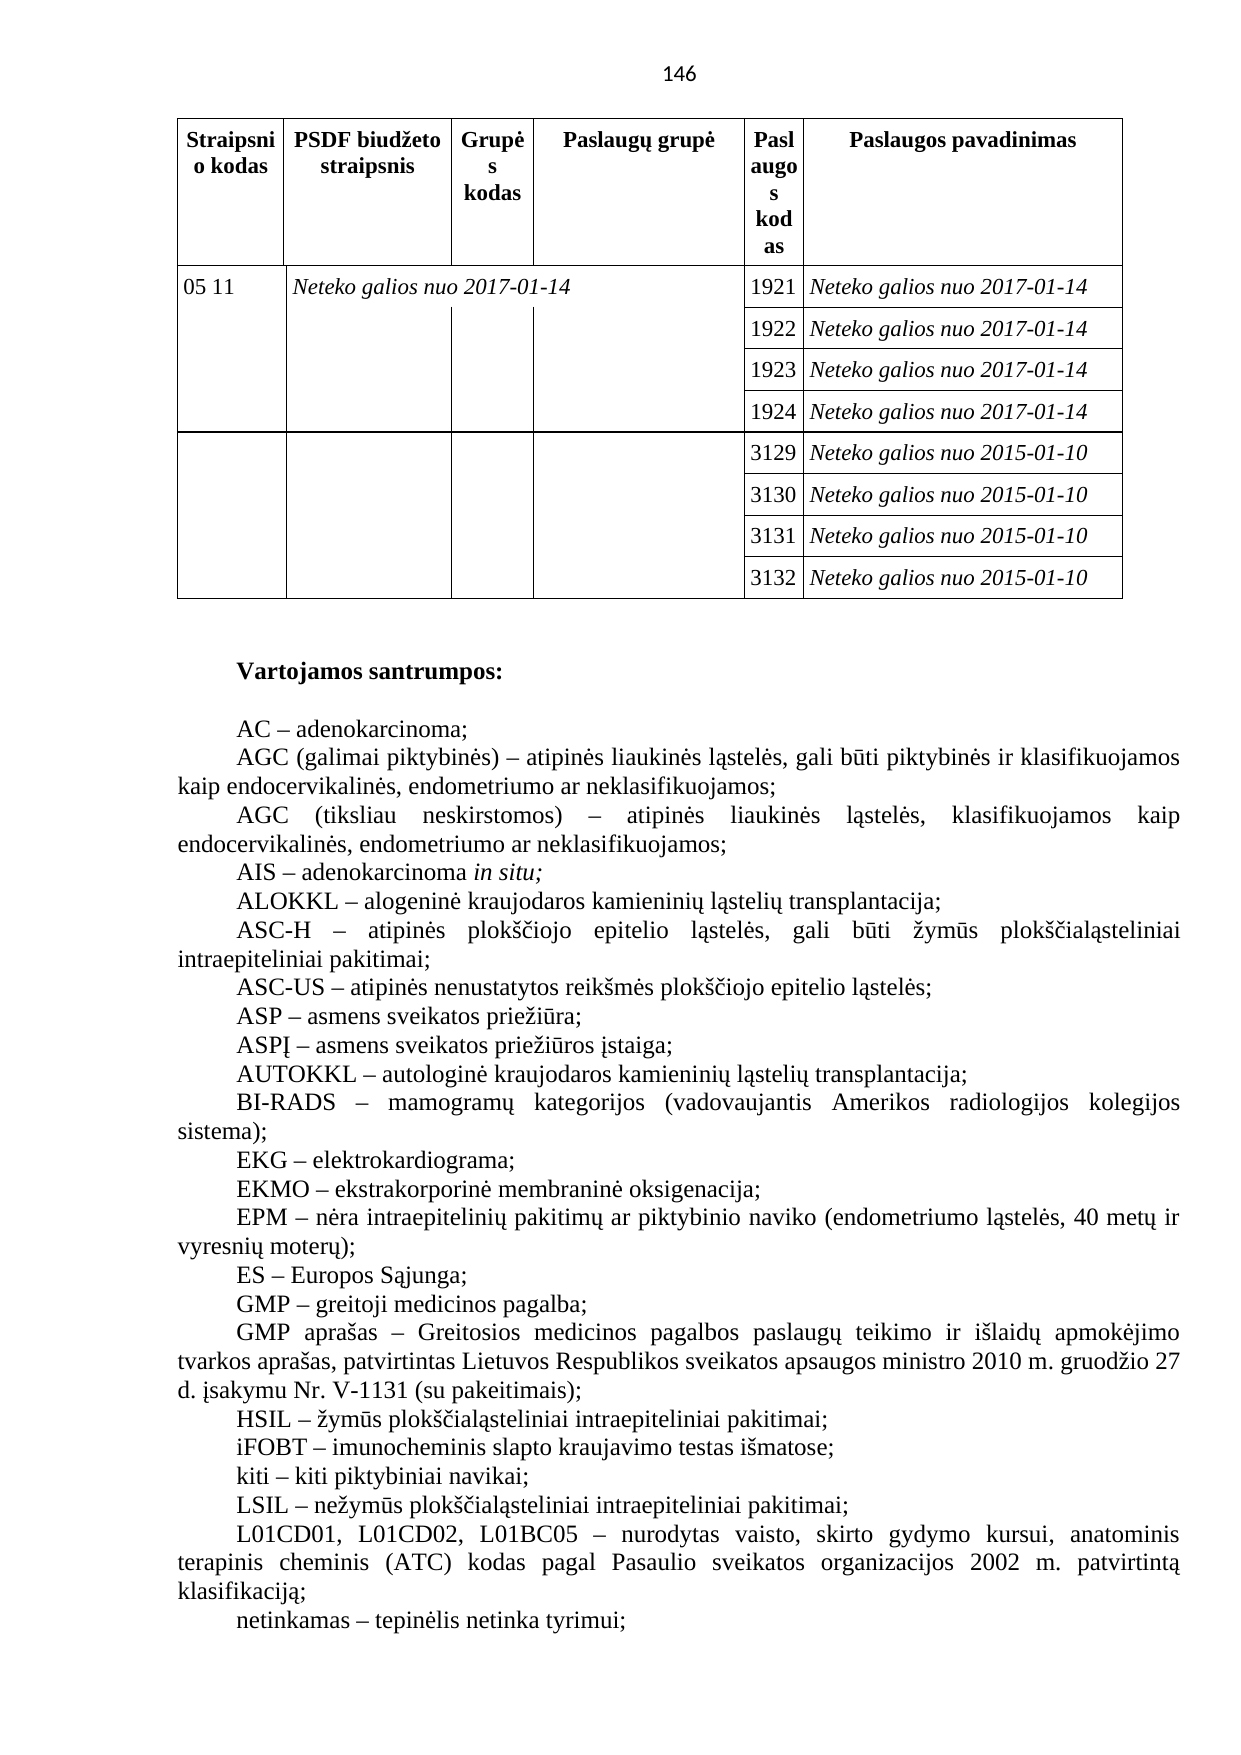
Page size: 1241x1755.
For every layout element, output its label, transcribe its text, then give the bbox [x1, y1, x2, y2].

table_cell Neteko galios nuo 2017-01-14 [804, 391, 1122, 431]
table_cell [452, 515, 533, 556]
table_cell [452, 473, 533, 514]
table_cell 05 11 [178, 266, 286, 307]
table_cell [534, 433, 744, 556]
table_cell [452, 348, 533, 390]
table_cell [534, 390, 744, 431]
text LSIL – nežymūs plokščialąsteliniai intraepiteliniai pakitimai; [177, 1490, 1181, 1519]
text ES – Europos Sąjunga; [177, 1260, 1181, 1289]
table_header Paslaugos pavadinimas [804, 119, 1122, 265]
table_header Paslaugų grupė [534, 119, 744, 265]
text ASC-US – atipinės nenustatytos reikšmės plokščiojo epitelio ląstelės; [177, 972, 1181, 1001]
table_cell [178, 433, 286, 473]
table_cell [452, 390, 533, 431]
text EPM – nėra intraepitelinių pakitimų ar piktybinio naviko (endometriumo ląstelės, 40 metų ir vyresnių moterų); [177, 1202, 1181, 1260]
table_cell [534, 307, 744, 348]
table_cell [178, 556, 286, 598]
table_header Straipsnio kodas [178, 119, 283, 265]
table_cell [178, 390, 286, 431]
text Vartojamos santrumpos: [177, 656, 1181, 685]
table_cell [178, 515, 286, 556]
text ASC-H – atipinės plokščiojo epitelio ląstelės, gali būti žymūs plokščialąsteliniai intraepiteliniai pakitimai; [177, 915, 1181, 972]
text ALOKKL – alogeninė kraujodaros kamieninių ląstelių transplantacija; [177, 886, 1181, 915]
text AC – adenokarcinoma; [177, 714, 1181, 742]
table_cell [178, 348, 286, 390]
text netinkamas – tepinėlis netinka tyrimui; [177, 1605, 1181, 1634]
table_cell [534, 556, 744, 598]
table_cell Neteko galios nuo 2015-01-10 [804, 433, 1122, 473]
table_cell Neteko galios nuo 2017-01-14 [287, 266, 744, 307]
table_cell [287, 348, 451, 390]
table_cell Neteko galios nuo 2015-01-10 [804, 516, 1122, 556]
table_cell Neteko galios nuo 2017-01-14 [804, 349, 1122, 390]
table_cell 1921 [745, 266, 803, 307]
text ASPĮ – asmens sveikatos priežiūros įstaiga; [177, 1030, 1181, 1059]
table_cell [452, 433, 533, 473]
table_cell [452, 556, 533, 598]
table_cell 3130 [745, 474, 803, 514]
text EKMO – ekstrakorporinė membraninė oksigenacija; [177, 1174, 1181, 1202]
text HSIL – žymūs plokščialąsteliniai intraepiteliniai pakitimai; [177, 1404, 1181, 1432]
text BI-RADS – mamogramų kategorijos (vadovaujantis Amerikos radiologijos kolegijos sistema); [177, 1087, 1181, 1145]
text iFOBT – imunocheminis slapto kraujavimo testas išmatose; [177, 1432, 1181, 1461]
text AGC (galimai piktybinės) – atipinės liaukinės ląstelės, gali būti piktybinės ir klasifikuojamos kaip endocervikalinės, endometriumo ar neklasifikuojamos; [177, 742, 1181, 800]
table_cell [452, 307, 533, 348]
table_cell 3131 [745, 516, 803, 556]
table_cell [287, 307, 451, 348]
table_cell Neteko galios nuo 2017-01-14 [804, 308, 1122, 348]
text GMP – greitoji medicinos pagalba; [177, 1289, 1181, 1317]
table_header Grupės kodas [452, 119, 533, 265]
text AGC (tiksliau neskirstomos) – atipinės liaukinės ląstelės, klasifikuojamos kaip endocervikalinės, endometriumo ar neklasifikuojamos; [177, 800, 1181, 857]
text AUTOKKL – autologinė kraujodaros kamieninių ląstelių transplantacija; [177, 1059, 1181, 1087]
table_header Paslaugos kodas [745, 119, 803, 265]
table_cell [287, 433, 451, 598]
table_cell [178, 473, 286, 514]
table_cell Neteko galios nuo 2015-01-10 [804, 557, 1122, 598]
table_cell Neteko galios nuo 2015-01-10 [804, 474, 1122, 514]
table_cell [534, 348, 744, 390]
text kiti – kiti piktybiniai navikai; [177, 1461, 1181, 1490]
table_cell 1924 [745, 391, 803, 431]
table_cell Neteko galios nuo 2017-01-14 [804, 266, 1122, 307]
text AIS – adenokarcinoma in situ; [177, 857, 1181, 886]
table_cell [178, 307, 286, 348]
table_cell [287, 390, 451, 431]
text GMP aprašas – Greitosios medicinos pagalbos paslaugų teikimo ir išlaidų apmokėjimo tvarkos aprašas, patvirtintas Lietuvos Respublikos sveikatos apsaugos ministro 2010 m. gruodžio 27 d. įsakymu Nr. V-1131 (su pakeitimais); [177, 1317, 1181, 1404]
text L01CD01, L01CD02, L01BC05 – nurodytas vaisto, skirto gydymo kursui, anatominis terapinis cheminis (ATC) kodas pagal Pasaulio sveikatos organizacijos 2002 m. patvirtintą klasifikaciją; [177, 1519, 1181, 1605]
table_cell 1923 [745, 349, 803, 390]
table_cell 3132 [745, 557, 803, 598]
text ASP – asmens sveikatos priežiūra; [177, 1001, 1181, 1030]
table_cell 1922 [745, 308, 803, 348]
table_cell 3129 [745, 433, 803, 473]
text EKG – elektrokardiograma; [177, 1145, 1181, 1174]
table_header PSDF biudžeto straipsnis [284, 119, 451, 265]
